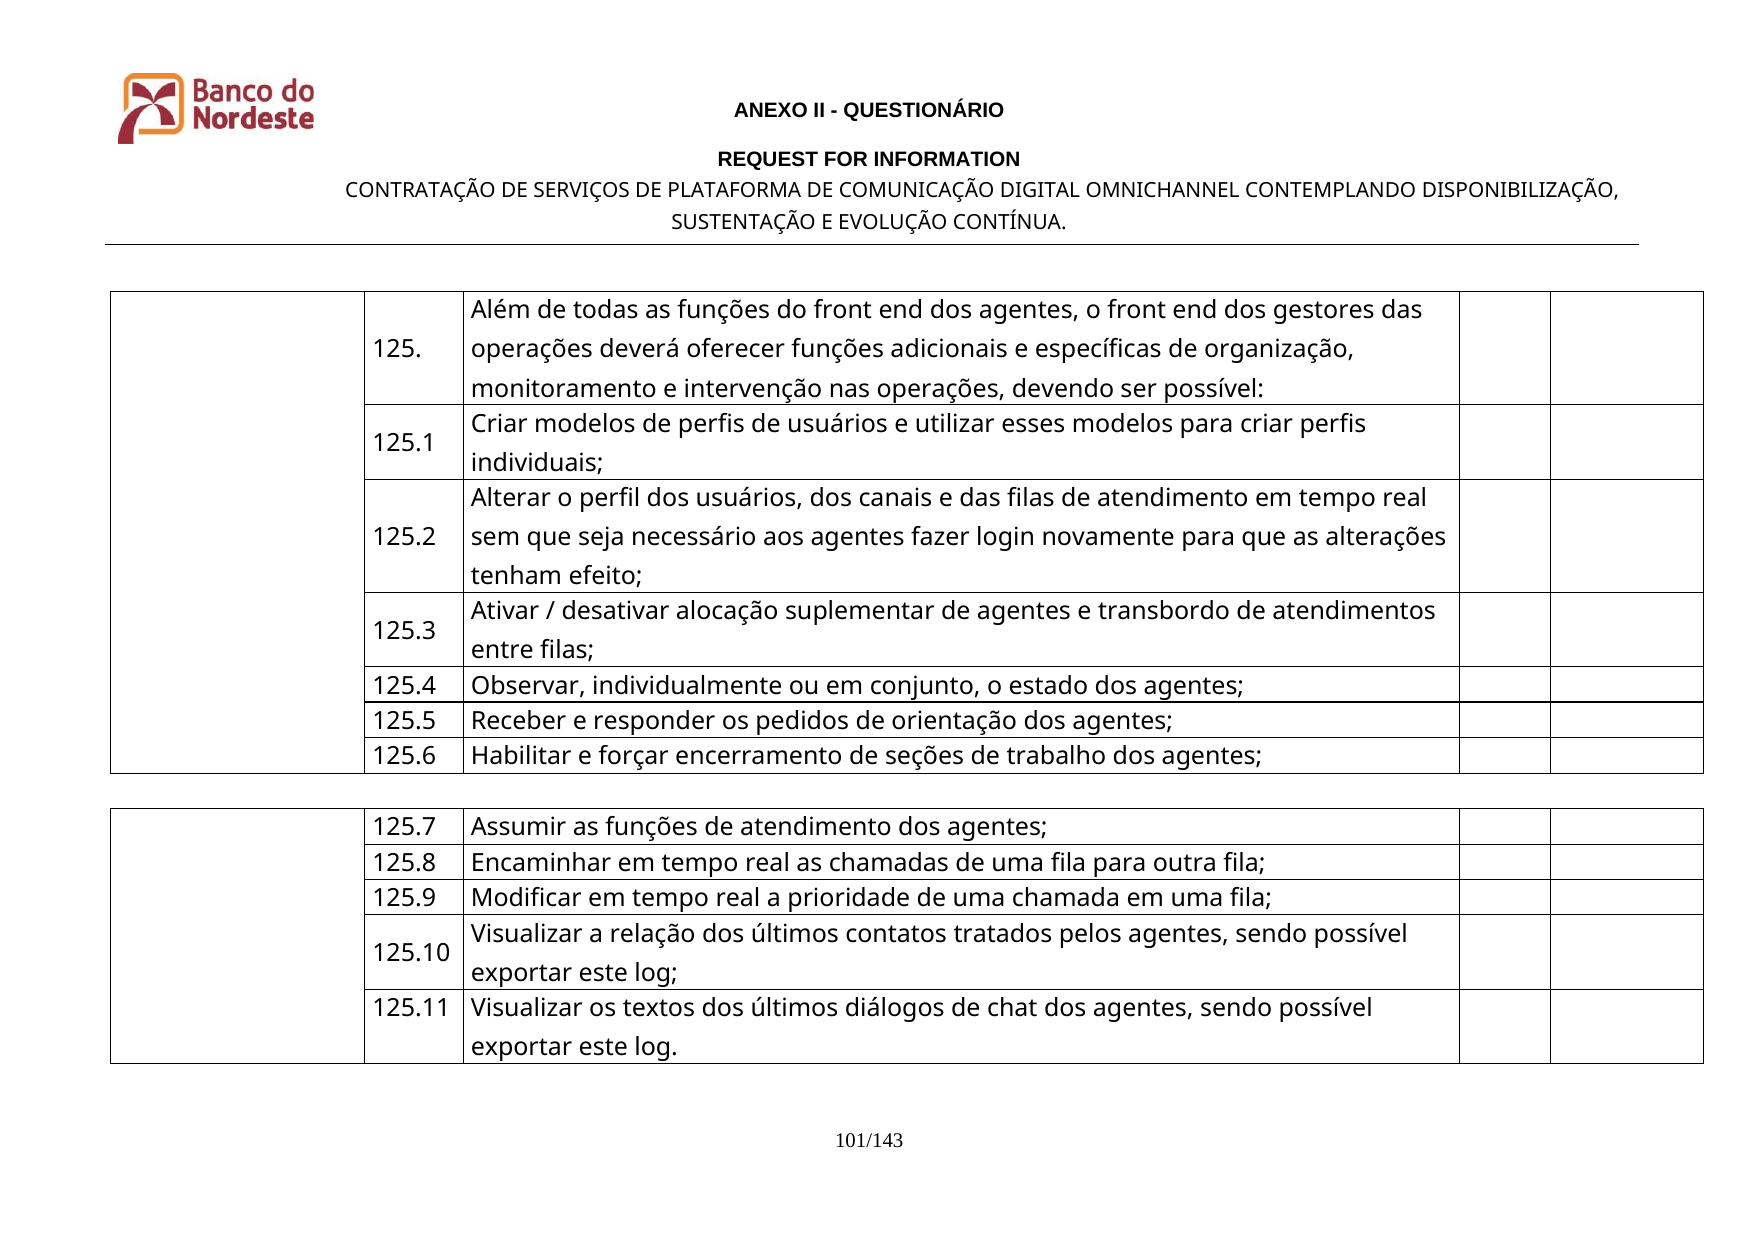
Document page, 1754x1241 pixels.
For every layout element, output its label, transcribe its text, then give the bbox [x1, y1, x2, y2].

table_cell [1460, 703, 1550, 737]
table_cell 125.1 [365, 405, 463, 478]
table_cell 125.9 [365, 880, 463, 914]
table_cell [1551, 990, 1703, 1063]
table_cell [1460, 990, 1550, 1063]
table_cell Visualizar a relação dos últimos contatos tratados pelos agentes, sendo possível exportar este log; [464, 915, 1459, 988]
table_header [111, 809, 364, 1063]
table_cell 125.4 [365, 667, 463, 701]
table_cell 125.8 [365, 845, 463, 879]
table_cell [1551, 880, 1703, 914]
table_cell [1460, 480, 1550, 592]
table_cell Observar, individualmente ou em conjunto, o estado dos agentes; [464, 667, 1459, 701]
table_header [1460, 809, 1550, 843]
table_cell [1551, 480, 1703, 592]
table_cell Alterar o perfil dos usuários, dos canais e das filas de atendimento em tempo real sem que seja necessário aos agentes fazer login novamente para que as alterações tenham efeito; [464, 480, 1459, 592]
table_cell [1551, 738, 1703, 772]
table_cell Visualizar os textos dos últimos diálogos de chat dos agentes, sendo possível exportar este log. [464, 990, 1459, 1063]
table_cell Além de todas as funções do front end dos agentes, o front end dos gestores das operações deverá oferecer funções adicionais e específicas de organização, monitoramento e intervenção nas operações, devendo ser possível: [464, 292, 1459, 404]
table_cell [1460, 845, 1550, 879]
table_cell [1460, 593, 1550, 666]
picture [118, 73, 314, 144]
table_cell [1460, 738, 1550, 772]
table_cell [1551, 292, 1703, 404]
table_cell 125.6 [365, 738, 463, 772]
table_cell [1551, 703, 1703, 737]
table_cell [1551, 915, 1703, 988]
table_cell Encaminhar em tempo real as chamadas de uma fila para outra fila; [464, 845, 1459, 879]
table_header [1551, 809, 1703, 843]
table_cell 125.11 [365, 990, 463, 1063]
table_cell Habilitar e forçar encerramento de seções de trabalho dos agentes; [464, 738, 1459, 772]
table_cell [1460, 667, 1550, 701]
table_cell [1460, 880, 1550, 914]
table_cell [1551, 405, 1703, 478]
table_cell 125. [365, 292, 463, 404]
table_header 125.7 [365, 809, 463, 843]
table_cell [1551, 845, 1703, 879]
table_cell [1551, 593, 1703, 666]
table_cell 125.2 [365, 480, 463, 592]
table_cell Ativar / desativar alocação suplementar de agentes e transbordo de atendimentos entre filas; [464, 593, 1459, 666]
table_cell Receber e responder os pedidos de orientação dos agentes; [464, 703, 1459, 737]
table_cell [1551, 667, 1703, 701]
table_cell [111, 292, 364, 772]
table_cell 125.5 [365, 703, 463, 737]
table_cell [1460, 915, 1550, 988]
table_cell [1460, 405, 1550, 478]
table_cell 125.10 [365, 915, 463, 988]
table_header Assumir as funções de atendimento dos agentes; [464, 809, 1459, 843]
table_cell 125.3 [365, 593, 463, 666]
table_cell Criar modelos de perfis de usuários e utilizar esses modelos para criar perfis individuais; [464, 405, 1459, 478]
table_cell Modificar em tempo real a prioridade de uma chamada em uma fila; [464, 880, 1459, 914]
table_cell [1460, 292, 1550, 404]
